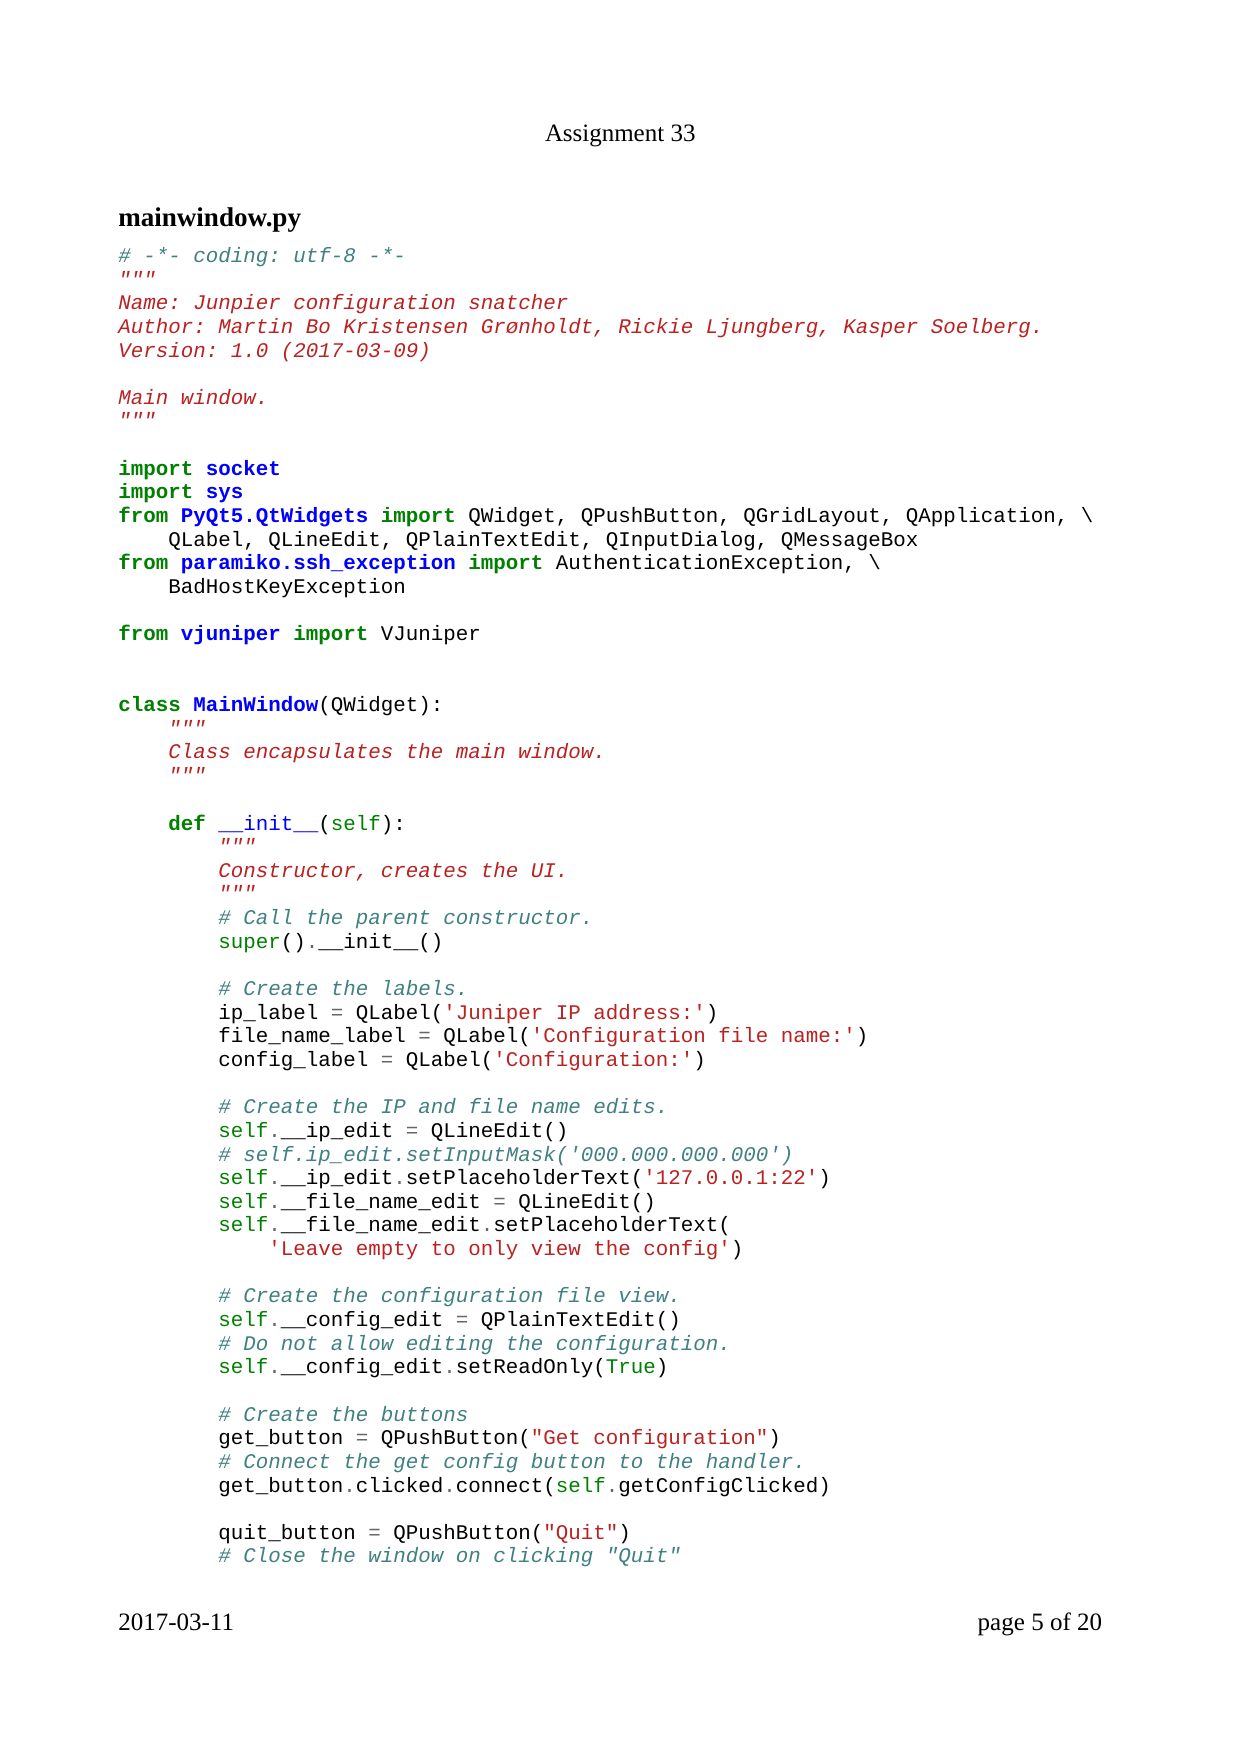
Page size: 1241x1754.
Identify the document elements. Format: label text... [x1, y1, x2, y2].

text 'Leave empty to only view the config') [118, 1238, 1122, 1262]
text # self.ip_edit.setInputMask('000.000.000.000') [118, 1143, 1122, 1167]
text BadHostKeyException [118, 576, 1122, 600]
text # Call the parent constructor. [118, 907, 1122, 931]
text def __init__(self): [118, 812, 1122, 836]
text """ [118, 718, 1122, 742]
text # Create the buttons [118, 1404, 1122, 1427]
text ip_label = QLabel('Juniper IP address:') [118, 1002, 1122, 1025]
text from paramiko.ssh_exception import AuthenticationException, \ [118, 552, 1122, 576]
text import socket [118, 458, 1122, 481]
text self.__ip_edit = QLineEdit() [118, 1120, 1122, 1143]
text from PyQt5.QtWidgets import QWidget, QPushButton, QGridLayout, QApplication, \ [118, 505, 1122, 529]
text Name: Junpier configuration snatcher [118, 292, 1122, 316]
text self.__config_edit.setReadOnly(True) [118, 1356, 1122, 1380]
text # -*- coding: utf-8 -*- [118, 245, 1122, 269]
text # Do not allow editing the configuration. [118, 1333, 1122, 1356]
text Version: 1.0 (2017-03-09) [118, 339, 1122, 363]
text import sys [118, 481, 1122, 505]
text """ [118, 765, 1122, 789]
text Class encapsulates the main window. [118, 742, 1122, 765]
text """ [118, 883, 1122, 907]
subtitle mainwindow.py [118, 201, 1122, 232]
text """ [118, 411, 1122, 434]
text # Create the labels. [118, 978, 1122, 1002]
text Main window. [118, 387, 1122, 411]
text """ [118, 836, 1122, 860]
text quit_button = QPushButton("Quit") [118, 1522, 1122, 1546]
text # Close the window on clicking "Quit" [118, 1546, 1122, 1569]
text super().__init__() [118, 931, 1122, 954]
text class MainWindow(QWidget): [118, 694, 1122, 718]
text get_button = QPushButton("Get configuration") [118, 1427, 1122, 1451]
text config_label = QLabel('Configuration:') [118, 1049, 1122, 1073]
text self.__file_name_edit = QLineEdit() [118, 1191, 1122, 1214]
text QLabel, QLineEdit, QPlainTextEdit, QInputDialog, QMessageBox [118, 529, 1122, 552]
text # Create the IP and file name edits. [118, 1096, 1122, 1120]
text get_button.clicked.connect(self.getConfigClicked) [118, 1474, 1122, 1498]
text # Create the configuration file view. [118, 1285, 1122, 1309]
text Author: Martin Bo Kristensen Grønholdt, Rickie Ljungberg, Kasper Soelberg. [118, 316, 1122, 339]
text self.__config_edit = QPlainTextEdit() [118, 1309, 1122, 1333]
text """ [118, 269, 1122, 292]
text self.__file_name_edit.setPlaceholderText( [118, 1214, 1122, 1238]
text file_name_label = QLabel('Configuration file name:') [118, 1025, 1122, 1049]
text from vjuniper import VJuniper [118, 623, 1122, 647]
text self.__ip_edit.setPlaceholderText('127.0.0.1:22') [118, 1167, 1122, 1191]
text # Connect the get config button to the handler. [118, 1451, 1122, 1474]
text Constructor, creates the UI. [118, 860, 1122, 883]
